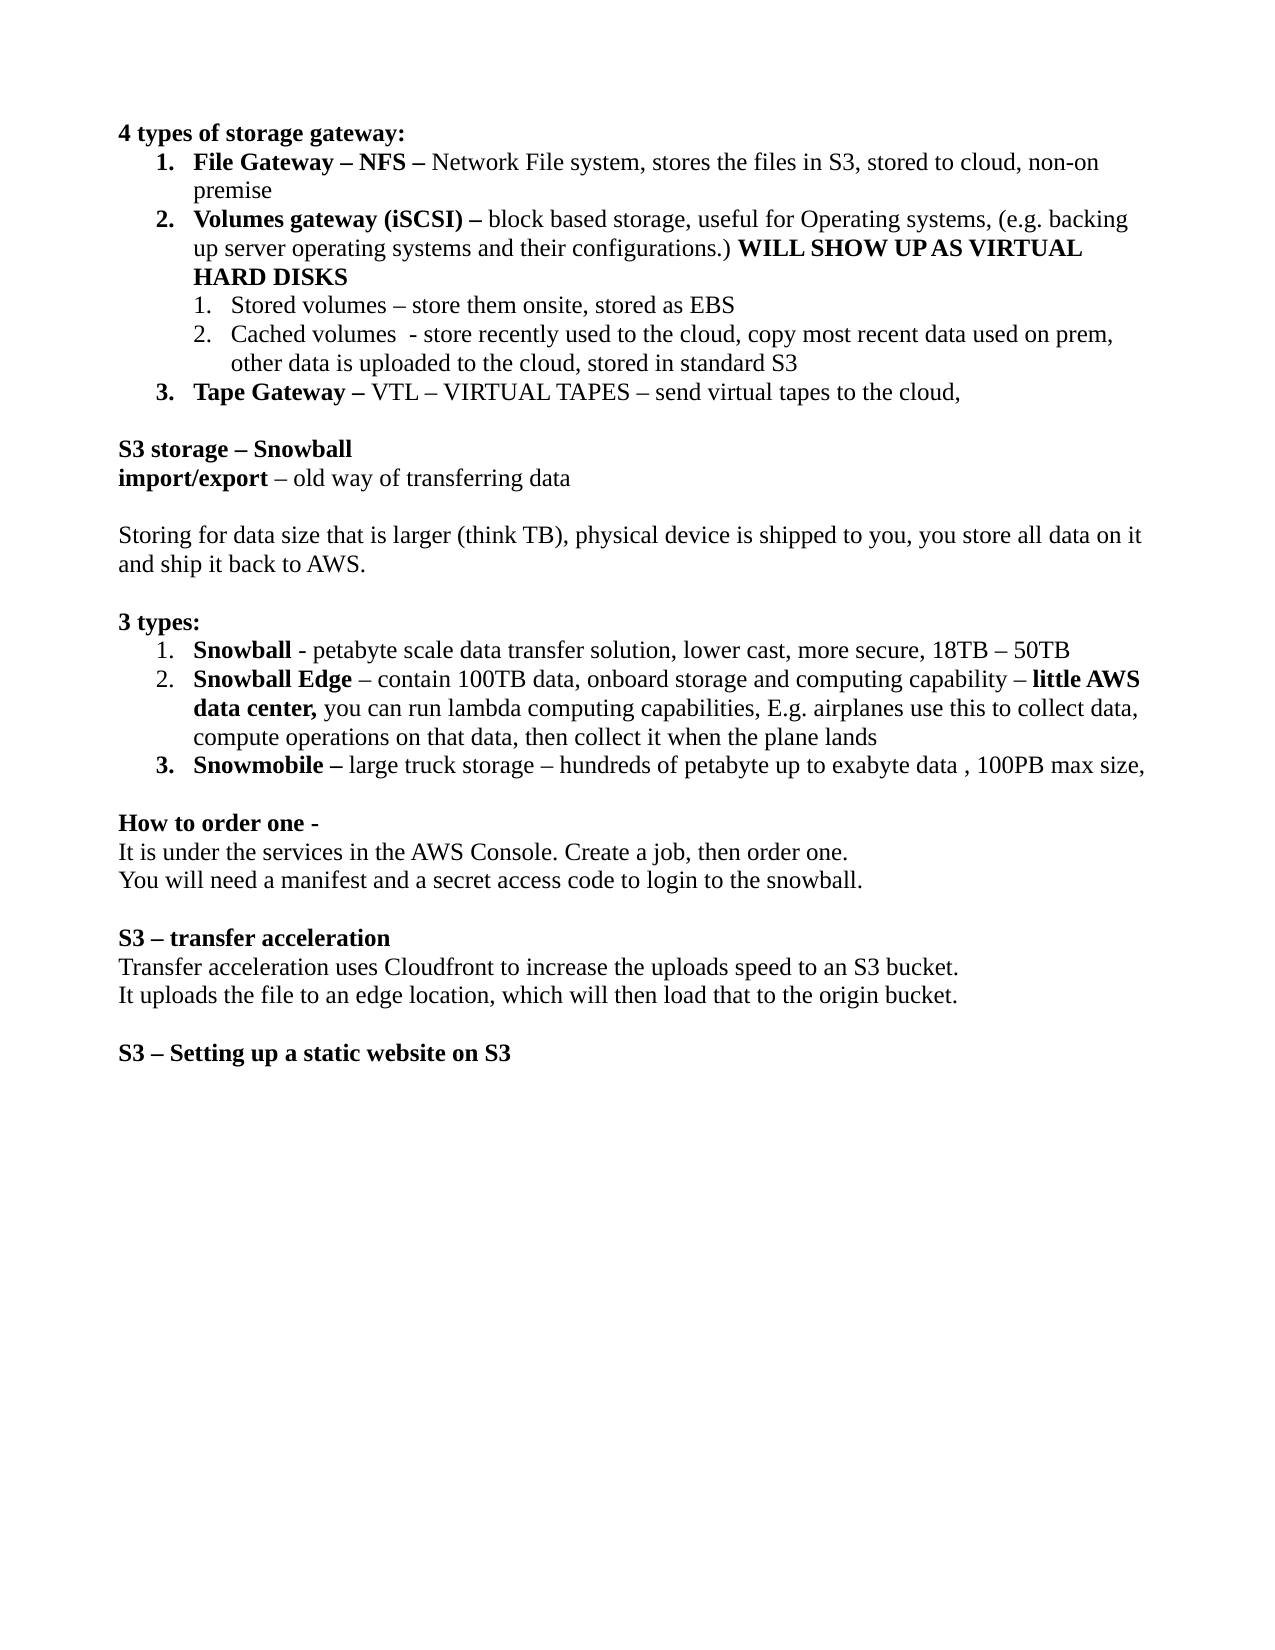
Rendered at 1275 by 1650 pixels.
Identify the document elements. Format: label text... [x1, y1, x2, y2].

text How to order one - [118, 808, 1157, 837]
list File Gateway – NFS – Network File system, stores the files in S3, stored to cloud, non-on premise [156, 147, 1157, 204]
text S3 – transfer acceleration [118, 923, 1157, 952]
text It is under the services in the AWS Console. Create a job, then order one. [118, 837, 1157, 866]
text 4 types of storage gateway: [118, 118, 1157, 147]
list Snowball Edge – contain 100TB data, onboard storage and computing capability – little AWS data center, you can run lambda computing capabilities, E.g. airplanes use this to collect data, compute operations on that data, then collect it when the plane lands [156, 664, 1157, 751]
list Tape Gateway – VTL – VIRTUAL TAPES – send virtual tapes to the cloud, [156, 377, 1157, 406]
list Volumes gateway (iSCSI) – block based storage, useful for Operating systems, (e.g. backing up server operating systems and their configurations.) WILL SHOW UP AS VIRTUAL HARD DISKS [156, 204, 1157, 291]
text Transfer acceleration uses Cloudfront to increase the uploads speed to an S3 bucket. It uploads the file to an edge location, which will then load that to the origin bucket. [118, 952, 1157, 1009]
list Stored volumes – store them onsite, stored as EBS [193, 291, 1157, 319]
text You will need a manifest and a secret access code to login to the snowball. [118, 866, 1157, 894]
text import/export – old way of transferring data [118, 463, 1157, 492]
text 3 types: [118, 607, 1157, 636]
text S3 storage – Snowball [118, 434, 1157, 463]
text S3 – Setting up a static website on S3 [118, 1038, 1157, 1067]
list Snowmobile – large truck storage – hundreds of petabyte up to exabyte data , 100PB max size, [156, 751, 1157, 779]
list Snowball - petabyte scale data transfer solution, lower cast, more secure, 18TB – 50TB [156, 636, 1157, 664]
text Storing for data size that is larger (think TB), physical device is shipped to you, you store all data on it and ship it back to AWS. [118, 521, 1157, 578]
list Cached volumes - store recently used to the cloud, copy most recent data used on prem, other data is uploaded to the cloud, stored in standard S3 [193, 319, 1157, 377]
